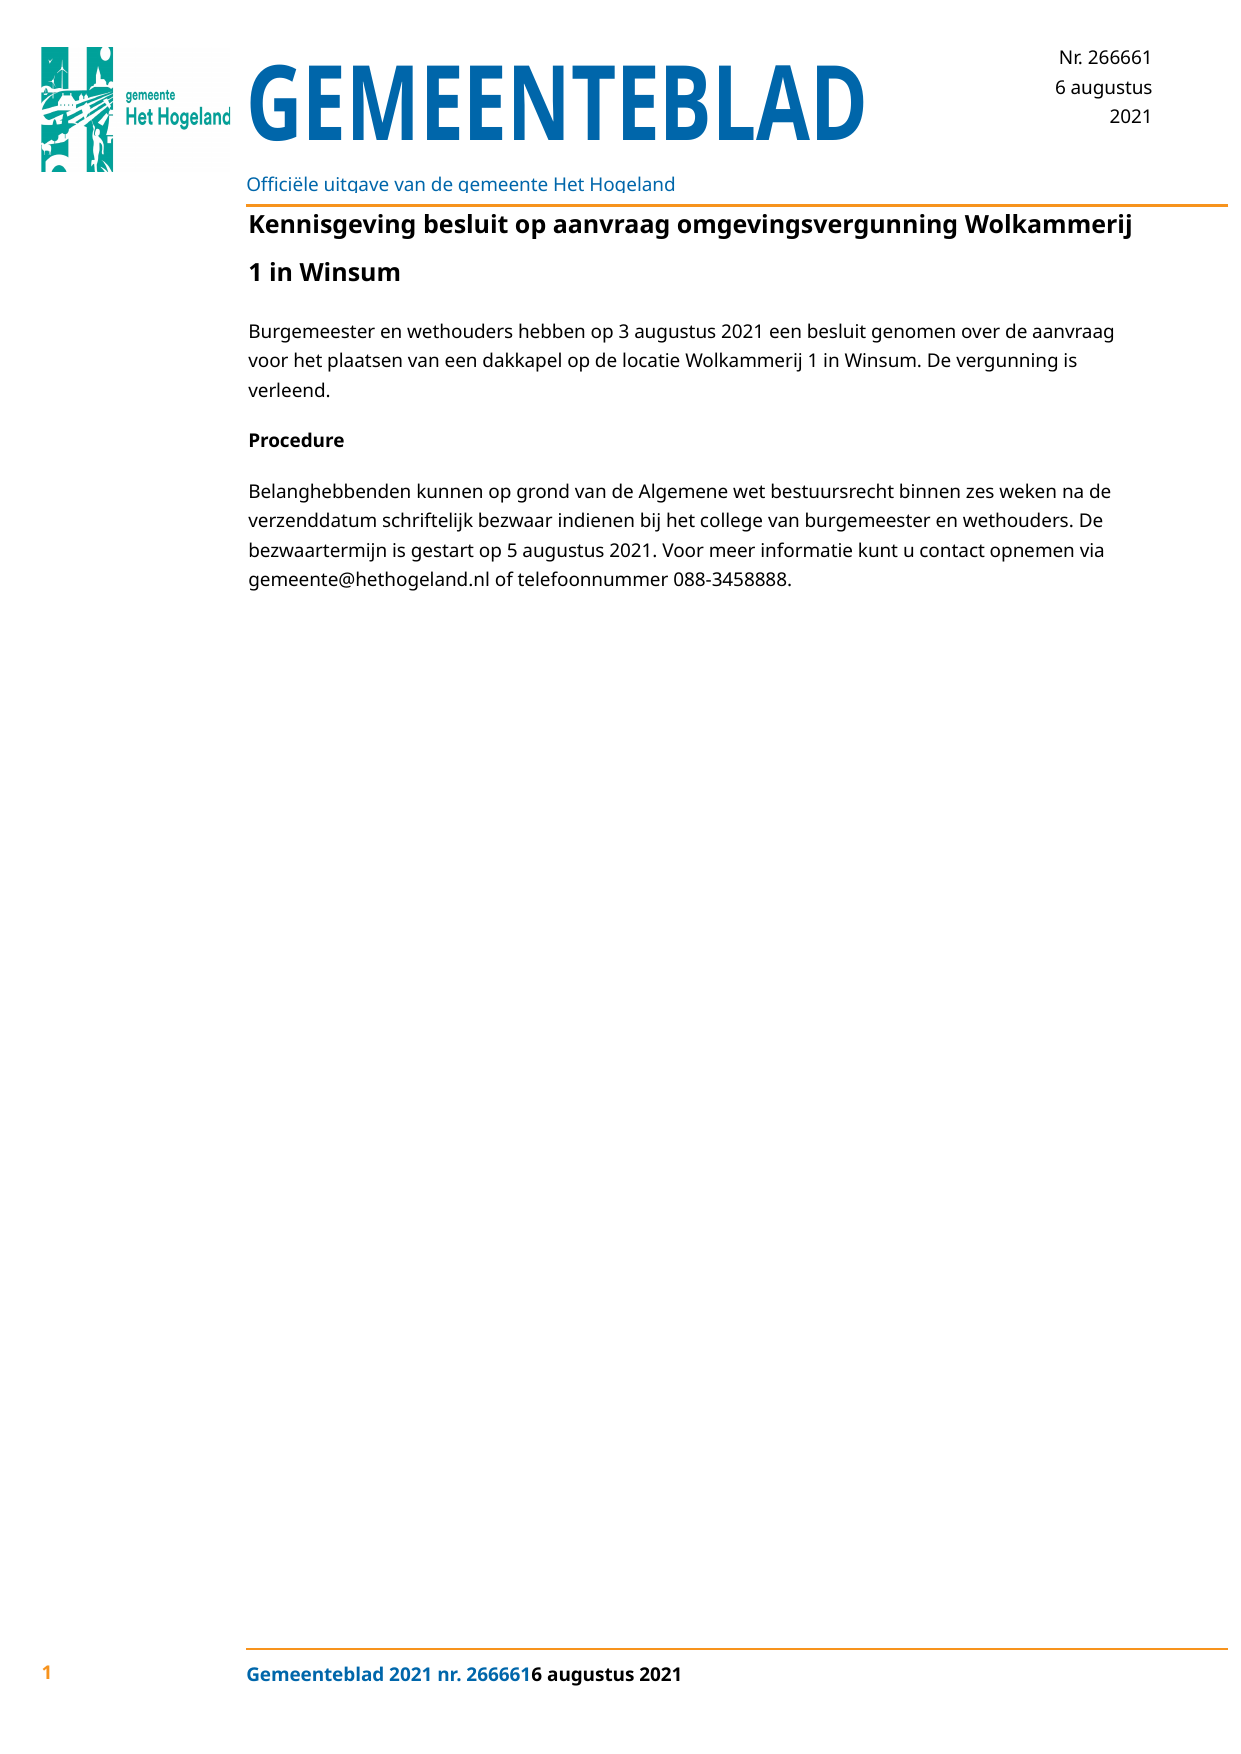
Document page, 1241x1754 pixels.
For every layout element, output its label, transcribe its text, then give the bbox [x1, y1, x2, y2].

text Burgemeester en wethouders hebben op 3 augustus 2021 een besluit genomen over de aanvraag voor het plaatsen van een dakkapel op de locatie Wolkammerij 1 in Winsum. De vergunning is verleend. [248, 318, 1152, 403]
text Kennisgeving besluit op aanvraag omgevingsvergunning Wolkammerij 1 in Winsum [248, 207, 1152, 288]
text Belanghebbenden kunnen op grond van de Algemene wet bestuursrecht binnen zes weken na de verzenddatum schriftelijk bezwaar indienen bij het college van burgemeester en wethouders. De bezwaartermijn is gestart op 5 augustus 2021. Voor meer informatie kunt u contact opnemen via gemeente@hethogeland.nl of telefoonnummer 088-3458888. [248, 478, 1152, 592]
picture [41, 47, 231, 172]
text Procedure [248, 427, 1152, 453]
